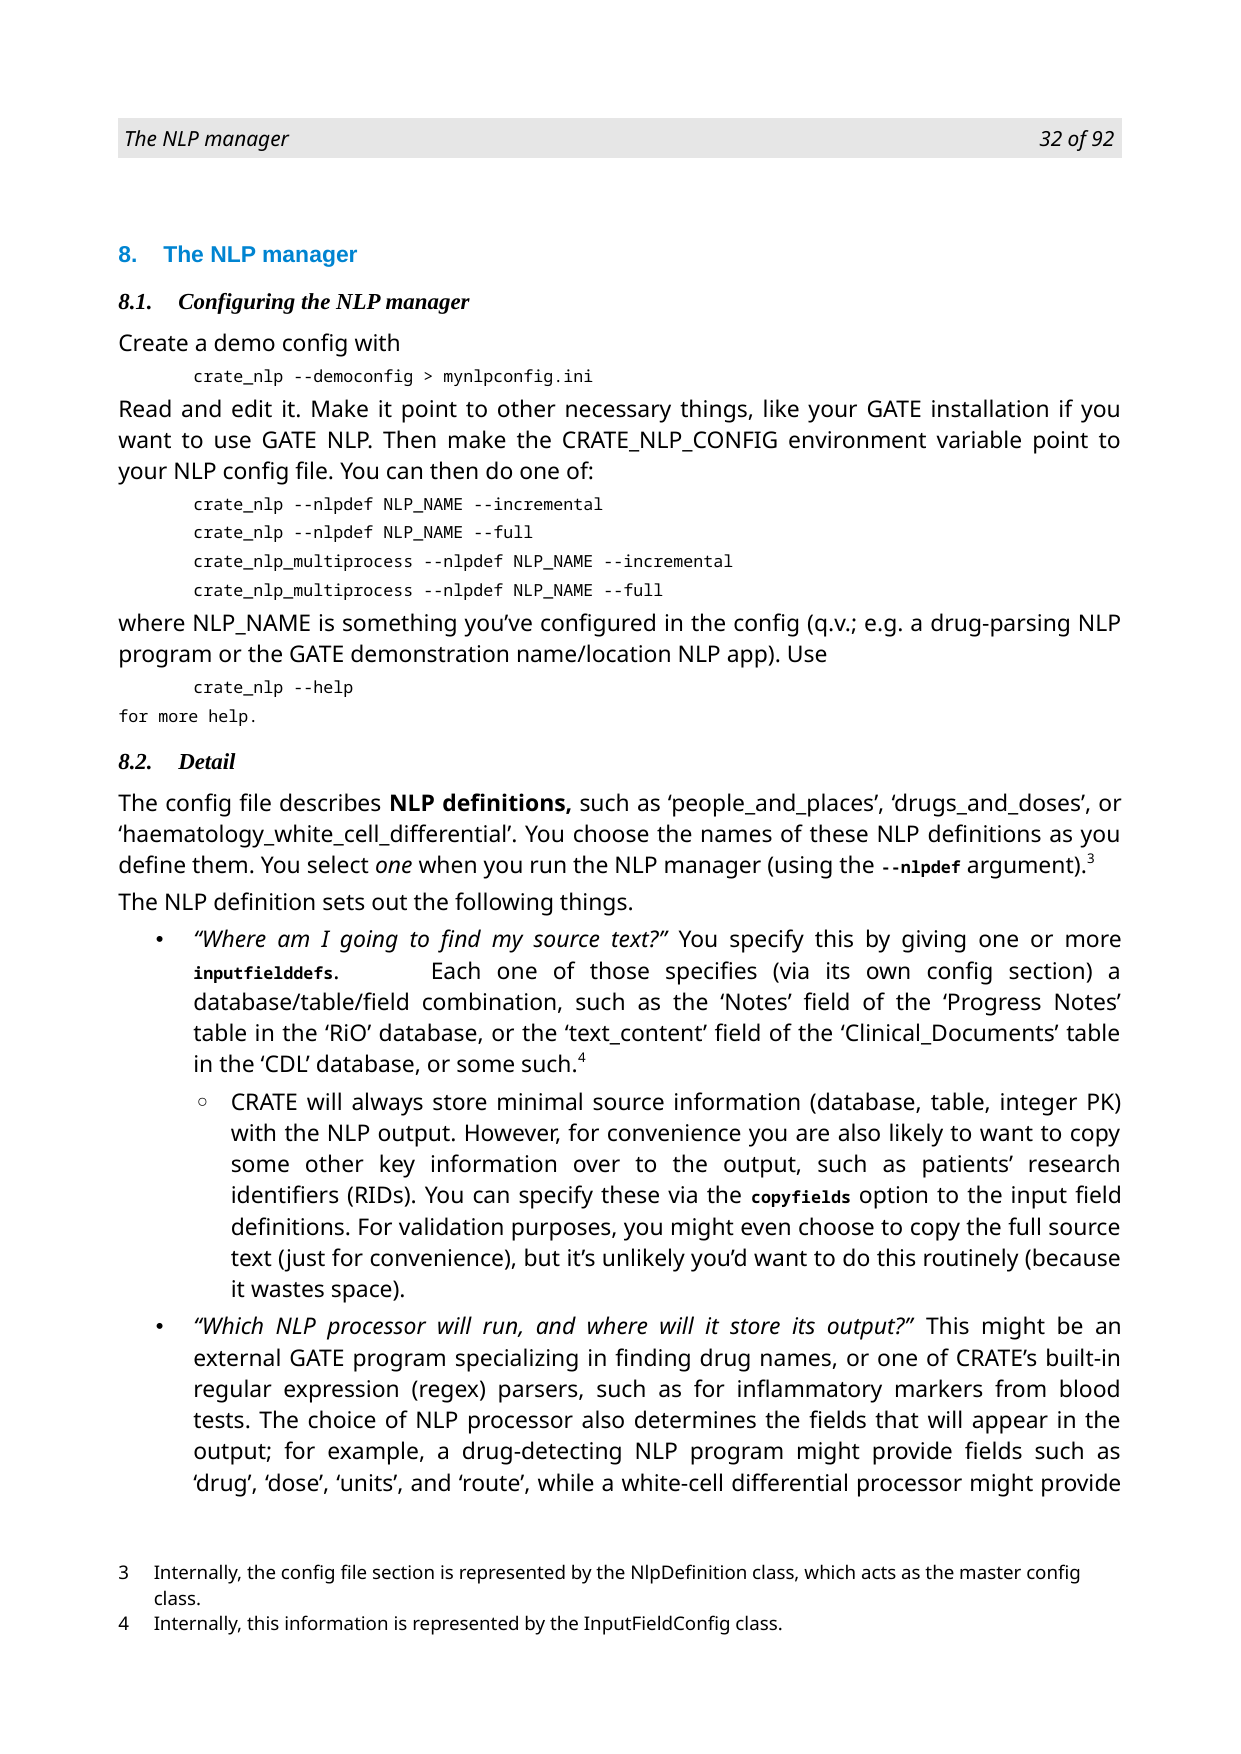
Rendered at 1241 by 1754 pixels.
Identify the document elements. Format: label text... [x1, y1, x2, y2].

text for more help. [118, 704, 1122, 727]
text crate_nlp_multiprocess --nlpdef NLP_NAME --incremental [118, 550, 1122, 572]
text where NLP_NAME is something you’ve configured in the config (q.v.; e.g. a drug-parsing NLP program or the GATE demonstration name/location NLP app). Use [118, 607, 1122, 669]
subtitle Configuring the NLP manager [118, 288, 1122, 314]
subtitle The NLP manager [118, 241, 1122, 267]
text crate_nlp --nlpdef NLP_NAME --full [118, 521, 1122, 544]
text crate_nlp --nlpdef NLP_NAME --incremental [118, 492, 1122, 515]
list Internally, this information is represented by the InputFieldConfig class. [118, 1610, 1122, 1636]
list CRATE will always store minimal source information (database, table, integer PK) with the NLP output. However, for convenience you are also likely to want to copy some other key information over to the output, such as patients’ research identifiers (RIDs). You can specify these via the copyfields option to the input field definitions. For validation purposes, you might even choose to copy the full source text (just for convenience), but it’s unlikely you’d want to do this routinely (because it wastes space). [193, 1086, 1122, 1304]
text crate_nlp --help [177, 676, 1122, 698]
text The config file describes NLP definitions, such as ‘people_and_places’, ‘drugs_and_doses’, or ‘haematology_white_cell_differential’. You choose the names of these NLP definitions as you define them. You select one when you run the NLP manager (using the --nlpdef argument). [118, 787, 1122, 880]
text Internally, the config file section is represented by the NlpDefinition class, which acts as the master config class. [118, 1559, 1122, 1610]
text crate_nlp --democonfig > mynlpconfig.ini [118, 364, 1122, 387]
text The NLP definition sets out the following things. [118, 886, 1122, 917]
subtitle Detail [118, 748, 1122, 774]
list “Which NLP processor will run, and where will it store its output?” This might be an external GATE program specializing in finding drug names, or one of CRATE’s built-in regular expression (regex) parsers, such as for inflammatory markers from blood tests. The choice of NLP processor also determines the fields that will appear in the output; for example, a drug-detecting NLP program might provide fields such as ‘drug’, ‘dose’, ‘units’, and ‘route’, while a white-cell differential processor might provide [156, 1310, 1122, 1498]
text crate_nlp_multiprocess --nlpdef NLP_NAME --full [118, 578, 1122, 601]
list “Where am I going to find my source text?” You specify this by giving one or more inputfielddefs. Each one of those specifies (via its own config section) a database/table/field combination, such as the ‘Notes’ field of the ‘Progress Notes’ table in the ‘RiO’ database, or the ‘text_content’ field of the ‘Clinical_Documents’ table in the ‘CDL’ database, or some such. [156, 923, 1122, 1080]
text Create a demo config with [118, 327, 1122, 358]
text Read and edit it. Make it point to other necessary things, like your GATE installation if you want to use GATE NLP. Then make the CRATE_NLP_CONFIG environment variable point to your NLP config file. You can then do one of: [118, 393, 1122, 487]
